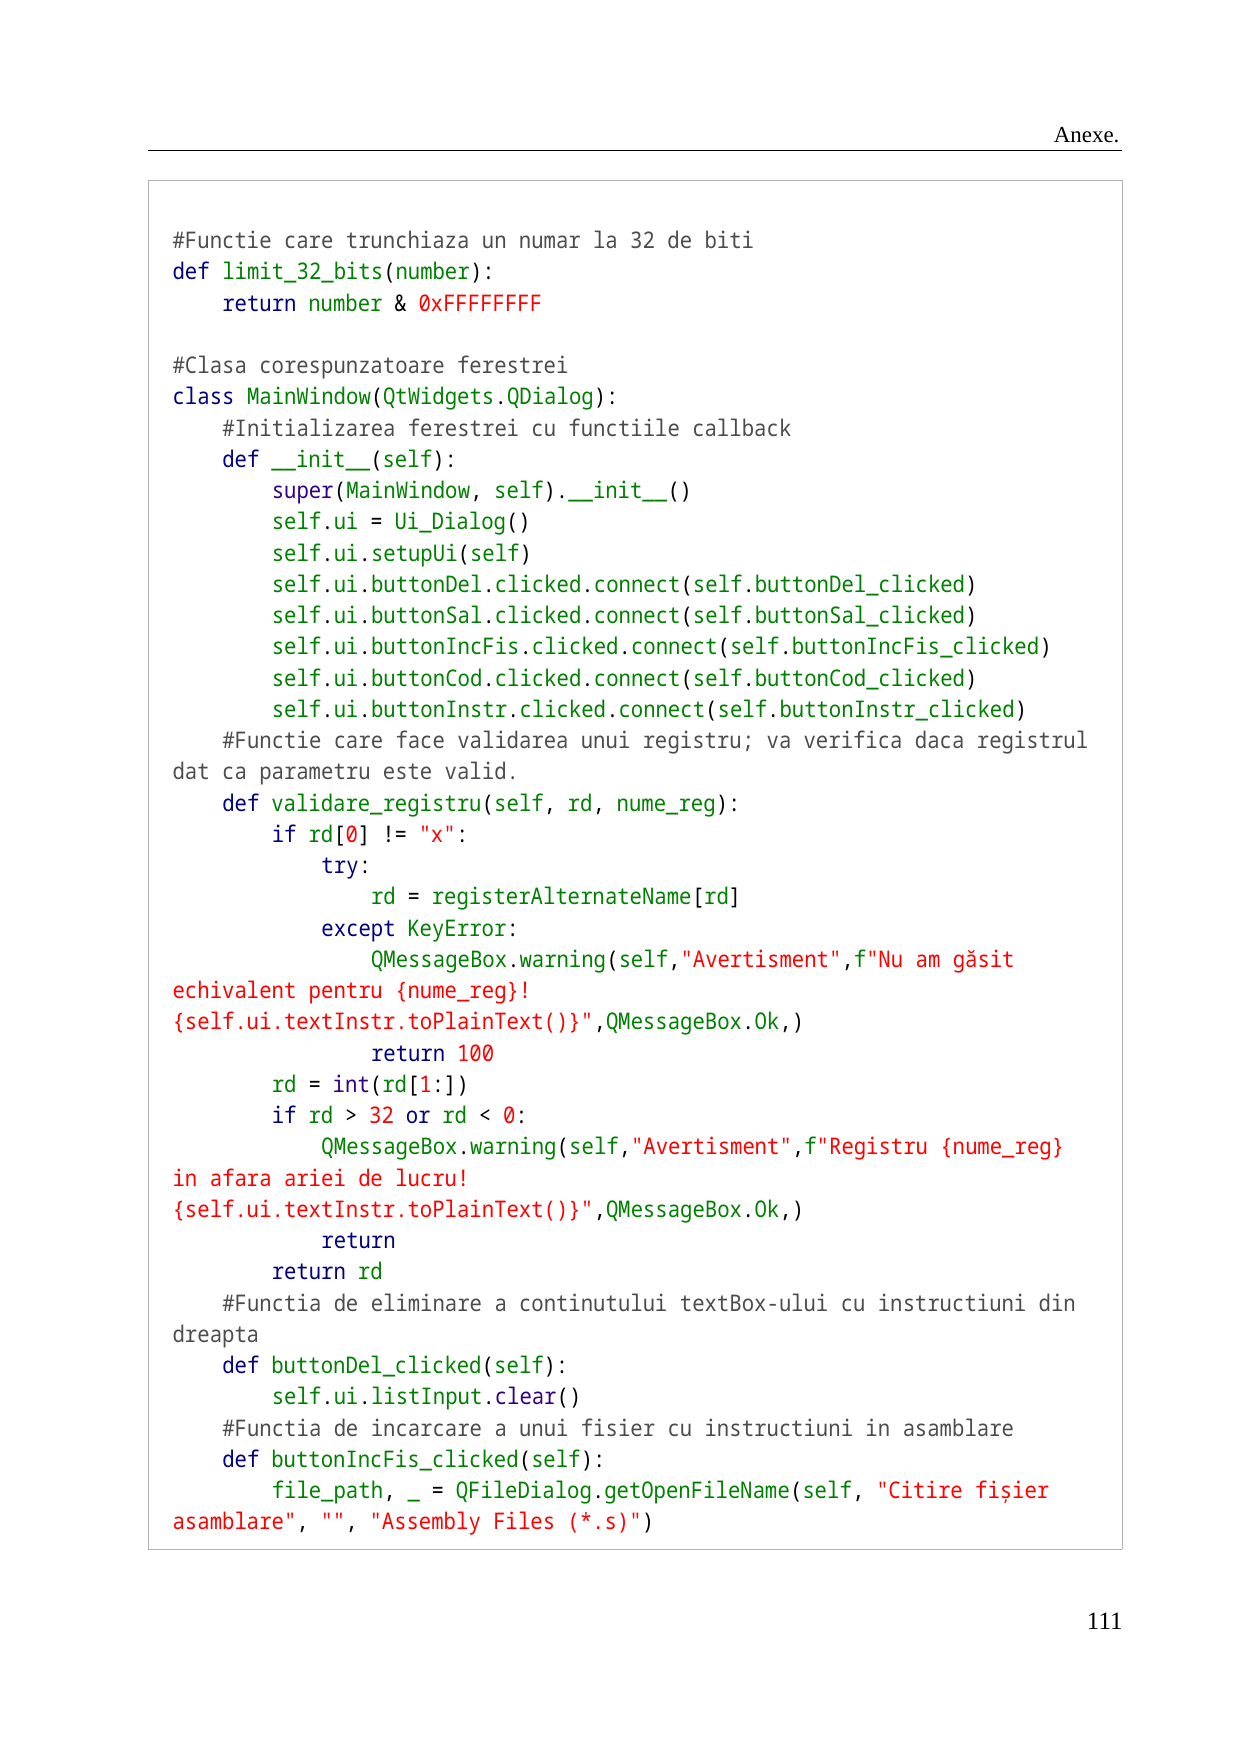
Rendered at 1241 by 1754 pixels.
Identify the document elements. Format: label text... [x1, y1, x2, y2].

text super(MainWindow, self).__init__() [149, 461, 1122, 493]
text try: [149, 836, 1122, 868]
text def validare_registru(self, rd, nume_reg): [149, 774, 1122, 805]
text if rd > 32 or rd < 0: [149, 1086, 1122, 1118]
text self.ui.buttonSal.clicked.connect(self.buttonSal_clicked) [149, 586, 1122, 618]
text self.ui.listInput.clear() [149, 1368, 1122, 1399]
text #Functia de incarcare a unui fisier cu instructiuni in asamblare [149, 1399, 1122, 1430]
text self.ui.buttonIncFis.clicked.connect(self.buttonIncFis_clicked) [149, 618, 1122, 649]
text self.ui.buttonDel.clicked.connect(self.buttonDel_clicked) [149, 555, 1122, 586]
text self.ui.buttonInstr.clicked.connect(self.buttonInstr_clicked) [149, 680, 1122, 711]
text if rd[0] != "x": [149, 805, 1122, 836]
text return rd [149, 1243, 1122, 1274]
text rd = int(rd[1:]) [149, 1055, 1122, 1086]
text QMessageBox.warning(self,"Avertisment",f"Registru {nume_reg} in afara ariei de lucru! {self.ui.textInstr.toPlainText()}",QMessageBox.Ok,) [149, 1118, 1122, 1211]
text self.ui = Ui_Dialog() [149, 493, 1122, 524]
text class MainWindow(QtWidgets.QDialog): [149, 368, 1122, 399]
text self.ui.setupUi(self) [149, 524, 1122, 555]
text def buttonDel_clicked(self): [149, 1336, 1122, 1368]
text #Functia de eliminare a continutului textBox-ului cu instructiuni din dreapta [149, 1274, 1122, 1336]
text #Initializarea ferestrei cu functiile callback [149, 399, 1122, 430]
text return number & 0xFFFFFFFF [149, 274, 1122, 318]
text #Functie care trunchiaza un numar la 32 de biti [149, 211, 1122, 243]
text def limit_32_bits(number): [149, 243, 1122, 274]
text rd = registerAlternateName[rd] [149, 868, 1122, 899]
text QMessageBox.warning(self,"Avertisment",f"Nu am găsit echivalent pentru {nume_reg}! {self.ui.textInstr.toPlainText()}",QMessageBox.Ok,) [149, 930, 1122, 1024]
text #Functie care face validarea unui registru; va verifica daca registrul dat ca parametru este valid. [149, 711, 1122, 774]
text self.ui.buttonCod.clicked.connect(self.buttonCod_clicked) [149, 649, 1122, 680]
text #Clasa corespunzatoare ferestrei [149, 336, 1122, 368]
text except KeyError: [149, 899, 1122, 930]
text return 100 [149, 1024, 1122, 1055]
text file_path, _ = QFileDialog.getOpenFileName(self, "Citire fișier asamblare", "", "Assembly Files (*.s)") [149, 1461, 1122, 1549]
text def buttonIncFis_clicked(self): [149, 1430, 1122, 1461]
text def __init__(self): [149, 430, 1122, 461]
text return [149, 1211, 1122, 1243]
